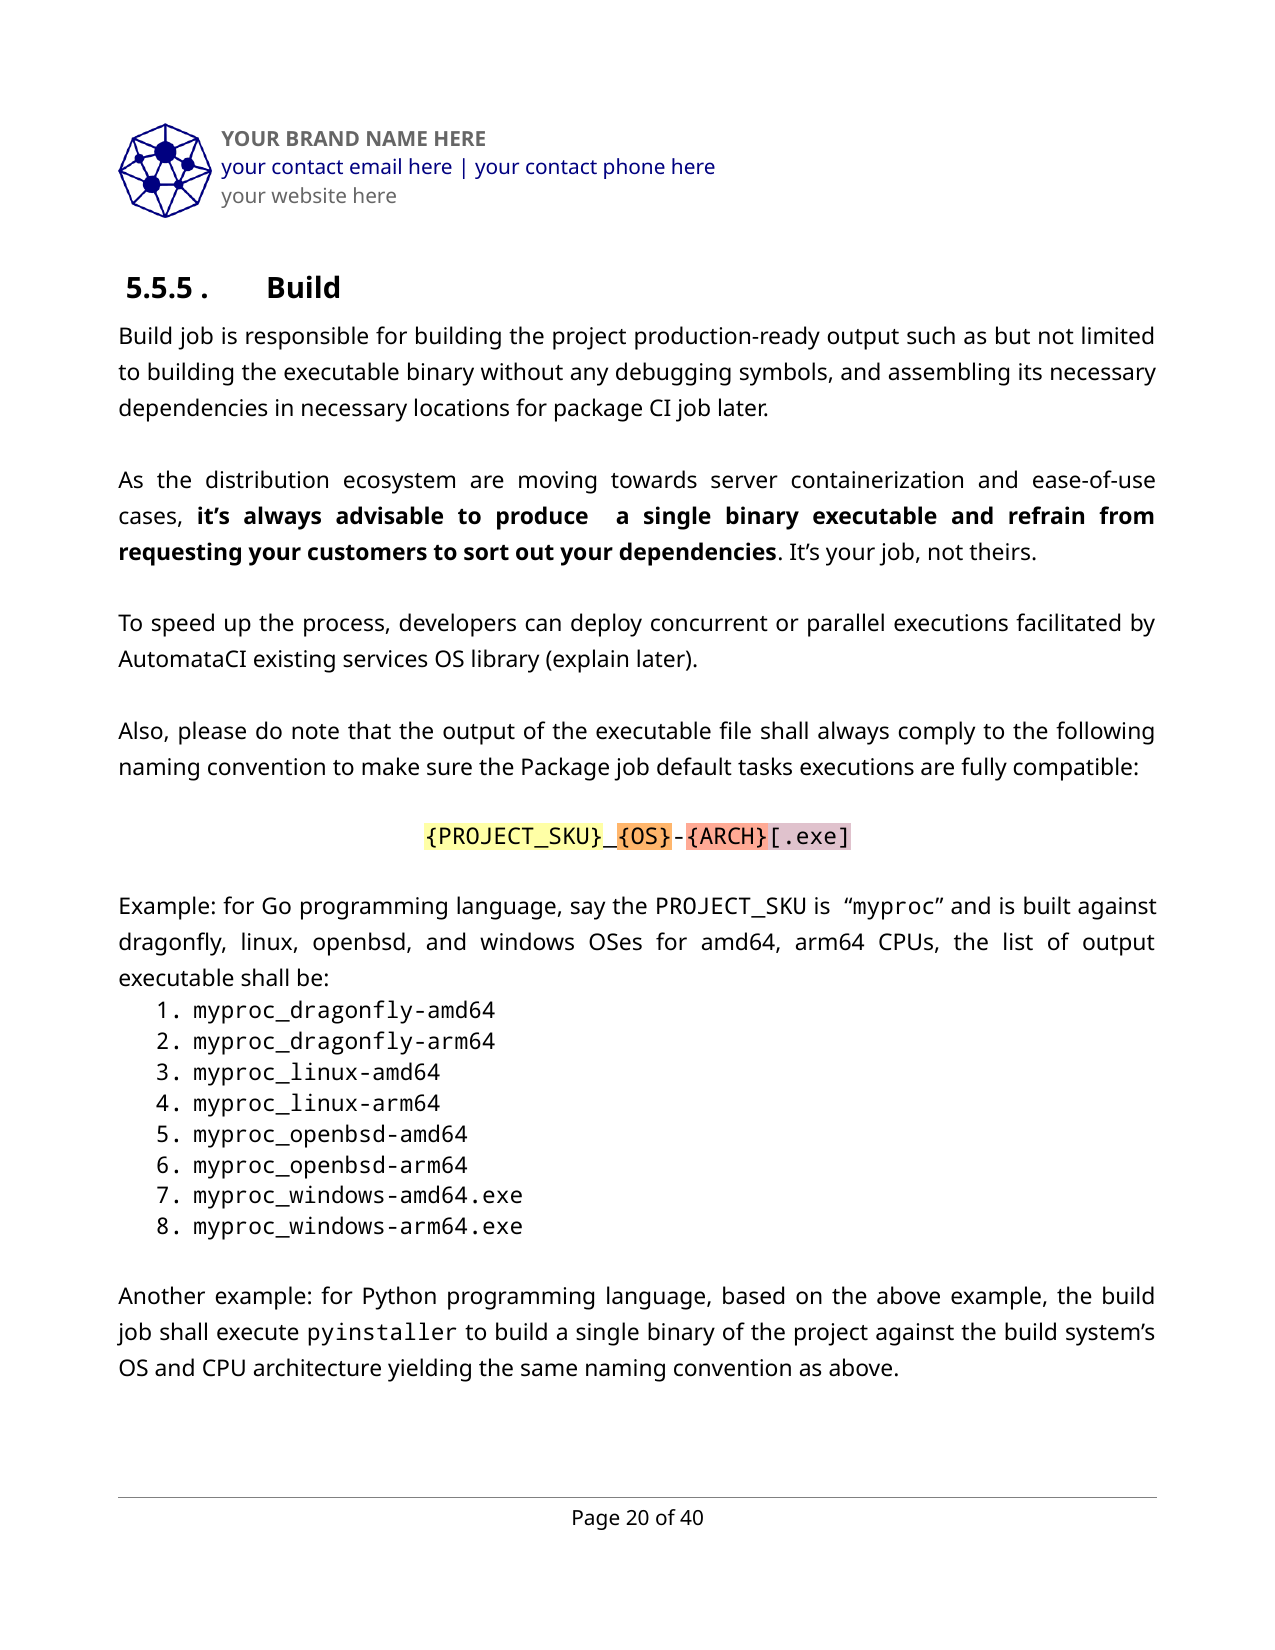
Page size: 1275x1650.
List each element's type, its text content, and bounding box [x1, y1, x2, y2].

subtitle Build [118, 267, 1157, 307]
text To speed up the process, developers can deploy concurrent or parallel executions facilitated by AutomataCI existing services OS library (explain later). [118, 607, 1157, 674]
list myproc_windows-arm64.exe [156, 1213, 1157, 1240]
text As the distribution ecosystem are moving towards server containerization and ease-of-use cases, it’s always advisable to produce a single binary executable and refrain from requesting your customers to sort out your dependencies. It’s your job, not theirs. [118, 464, 1157, 567]
picture [118, 123, 212, 218]
text Another example: for Python programming language, based on the above example, the build job shall execute pyinstaller to build a single binary of the project against the build system’s OS and CPU architecture yielding the same naming convention as above. [118, 1280, 1157, 1383]
list myproc_dragonfly-arm64 [156, 1028, 1157, 1055]
list myproc_dragonfly-amd64 [156, 998, 1157, 1024]
text Example: for Go programming language, say the PROJECT_SKU is “myproc” and is built against dragonfly, linux, openbsd, and windows OSes for amd64, arm64 CPUs, the list of output executable shall be: [118, 890, 1157, 993]
text Also, please do note that the output of the executable file shall always comply to the following naming convention to make sure the Package job default tasks executions are fully compatible: [118, 715, 1157, 782]
list myproc_openbsd-arm64 [156, 1152, 1157, 1179]
list myproc_linux-amd64 [156, 1059, 1157, 1086]
list myproc_windows-amd64.exe [156, 1183, 1157, 1209]
text Build job is responsible for building the project production-ready output such as but not limited to building the executable binary without any debugging symbols, and assembling its necessary dependencies in necessary locations for package CI job later. [118, 320, 1157, 423]
list myproc_openbsd-amd64 [156, 1121, 1157, 1148]
text {PROJECT_SKU}_{OS}-{ARCH}[.exe] [118, 823, 1157, 850]
list myproc_linux-arm64 [156, 1090, 1157, 1117]
